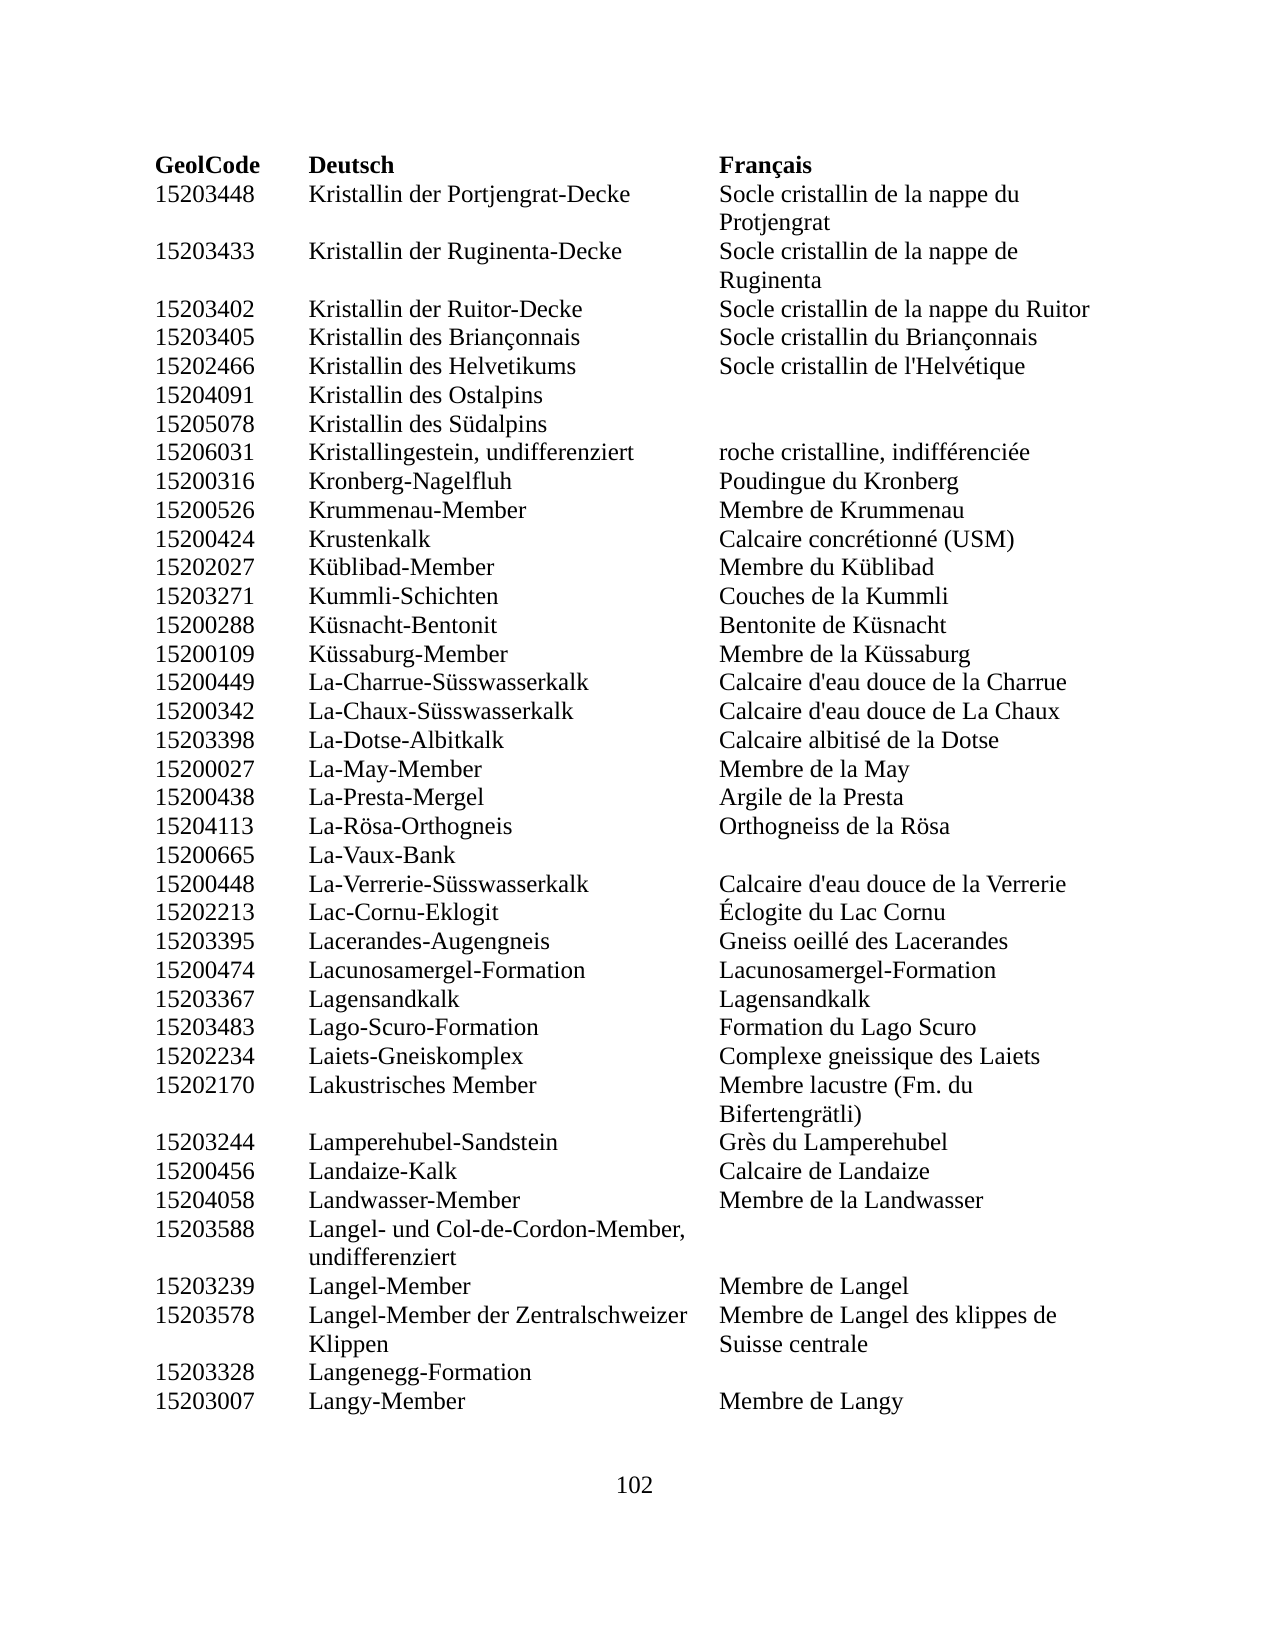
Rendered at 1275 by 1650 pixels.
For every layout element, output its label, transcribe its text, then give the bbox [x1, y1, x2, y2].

table_cell 15203244 [150, 1128, 304, 1156]
table_cell Lakustrisches Member [304, 1070, 714, 1127]
table_cell Argile de la Presta [714, 783, 1125, 811]
table_cell Couches de la Kummli [714, 581, 1125, 610]
table_cell Membre de la Landwasser [714, 1185, 1125, 1214]
table_cell 15203588 [150, 1214, 304, 1271]
table_cell Küsnacht-Bentonit [304, 610, 714, 639]
table_cell Langenegg-Formation [304, 1358, 714, 1386]
table_cell Langel- und Col-de-Cordon-Member, undifferenziert [304, 1214, 714, 1271]
table_cell 15202234 [150, 1041, 304, 1070]
table_cell Calcaire albitisé de la Dotse [714, 725, 1125, 754]
table_cell 15202027 [150, 553, 304, 581]
table_cell Kummli-Schichten [304, 581, 714, 610]
table_cell [714, 409, 1125, 437]
table_cell 15204113 [150, 811, 304, 840]
table_cell La-Vaux-Bank [304, 840, 714, 869]
table_cell La-Dotse-Albitkalk [304, 725, 714, 754]
table_cell 15202213 [150, 898, 304, 926]
table_cell La-Charrue-Süsswasserkalk [304, 668, 714, 696]
table_cell 15200526 [150, 495, 304, 524]
table_cell 15200448 [150, 869, 304, 897]
table_cell Calcaire d'eau douce de la Charrue [714, 668, 1125, 696]
table_cell 15204058 [150, 1185, 304, 1214]
table_cell 15206031 [150, 438, 304, 466]
table_cell 15200449 [150, 668, 304, 696]
table_cell Landwasser-Member [304, 1185, 714, 1214]
table_cell Membre de la Küssaburg [714, 639, 1125, 667]
table_cell Lagensandkalk [304, 984, 714, 1012]
table_cell 15200438 [150, 783, 304, 811]
table_cell 15203402 [150, 294, 304, 322]
table_cell La-May-Member [304, 754, 714, 782]
table_cell 15203448 [150, 179, 304, 236]
table_cell 15200288 [150, 610, 304, 639]
table_cell Éclogite du Lac Cornu [714, 898, 1125, 926]
table_cell Membre de Langel [714, 1271, 1125, 1300]
table_cell Orthogneiss de la Rösa [714, 811, 1125, 840]
table_cell Membre de Langy [714, 1386, 1125, 1415]
table_cell Socle cristallin de la nappe de Ruginenta [714, 236, 1125, 294]
table_cell 15203483 [150, 1013, 304, 1041]
table_cell [714, 1358, 1125, 1386]
table_cell 15200456 [150, 1156, 304, 1185]
table_header Deutsch [304, 150, 714, 179]
table_cell Calcaire d'eau douce de La Chaux [714, 696, 1125, 725]
table_cell Kronberg-Nagelfluh [304, 466, 714, 495]
table_cell Langel-Member [304, 1271, 714, 1300]
table_cell Kristallin des Ostalpins [304, 380, 714, 409]
table_cell Küssaburg-Member [304, 639, 714, 667]
table_cell Laiets-Gneiskomplex [304, 1041, 714, 1070]
table_cell Lamperehubel-Sandstein [304, 1128, 714, 1156]
table_cell [714, 380, 1125, 409]
table_cell Calcaire d'eau douce de la Verrerie [714, 869, 1125, 897]
table_cell Kristallingestein, undifferenziert [304, 438, 714, 466]
table_cell 15203433 [150, 236, 304, 294]
table_cell Grès du Lamperehubel [714, 1128, 1125, 1156]
table_cell Lacerandes-Augengneis [304, 926, 714, 955]
table_cell Socle cristallin de la nappe du Protjengrat [714, 179, 1125, 236]
table_cell Lac-Cornu-Eklogit [304, 898, 714, 926]
table_cell La-Presta-Mergel [304, 783, 714, 811]
table_cell Langel-Member der Zentralschweizer Klippen [304, 1300, 714, 1357]
table_cell 15203398 [150, 725, 304, 754]
table_cell Membre lacustre (Fm. du Bifertengrätli) [714, 1070, 1125, 1127]
table_cell 15203578 [150, 1300, 304, 1357]
table_cell Socle cristallin de l'Helvétique [714, 351, 1125, 380]
table_cell [714, 840, 1125, 869]
table_cell 15202170 [150, 1070, 304, 1127]
table_cell 15200665 [150, 840, 304, 869]
table_cell Kristallin des Helvetikums [304, 351, 714, 380]
table_cell Krustenkalk [304, 524, 714, 552]
table_cell Gneiss oeillé des Lacerandes [714, 926, 1125, 955]
table_cell La-Verrerie-Süsswasserkalk [304, 869, 714, 897]
table_cell 15203007 [150, 1386, 304, 1415]
table_cell 15203405 [150, 323, 304, 351]
table_cell 15200109 [150, 639, 304, 667]
table_cell La-Rösa-Orthogneis [304, 811, 714, 840]
table_cell Kristallin der Ruitor-Decke [304, 294, 714, 322]
table_cell Lagensandkalk [714, 984, 1125, 1012]
table_cell 15203367 [150, 984, 304, 1012]
table_header Français [714, 150, 1125, 179]
table_cell Bentonite de Küsnacht [714, 610, 1125, 639]
table_cell Complexe gneissique des Laiets [714, 1041, 1125, 1070]
table_cell 15202466 [150, 351, 304, 380]
table_cell 15200424 [150, 524, 304, 552]
table_cell Socle cristallin de la nappe du Ruitor [714, 294, 1125, 322]
table_cell roche cristalline, indifférenciée [714, 438, 1125, 466]
table_cell 15203271 [150, 581, 304, 610]
table_cell Lago-Scuro-Formation [304, 1013, 714, 1041]
table_cell Landaize-Kalk [304, 1156, 714, 1185]
table_cell Küblibad-Member [304, 553, 714, 581]
table_cell Kristallin der Portjengrat-Decke [304, 179, 714, 236]
table_cell 15200027 [150, 754, 304, 782]
table_cell Calcaire concrétionné (USM) [714, 524, 1125, 552]
table_cell 15204091 [150, 380, 304, 409]
table_cell Lacunosamergel-Formation [304, 955, 714, 984]
table_cell Membre du Küblibad [714, 553, 1125, 581]
table_cell Lacunosamergel-Formation [714, 955, 1125, 984]
table_cell 15203395 [150, 926, 304, 955]
table_cell [714, 1214, 1125, 1271]
table_header GeolCode [150, 150, 304, 179]
table_cell Socle cristallin du Briançonnais [714, 323, 1125, 351]
table_cell 15205078 [150, 409, 304, 437]
table_cell 15200342 [150, 696, 304, 725]
table_cell Kristallin des Briançonnais [304, 323, 714, 351]
table_cell Membre de la May [714, 754, 1125, 782]
table_cell Membre de Krummenau [714, 495, 1125, 524]
table_cell 15203328 [150, 1358, 304, 1386]
table_cell Kristallin des Südalpins [304, 409, 714, 437]
table_cell Langy-Member [304, 1386, 714, 1415]
table_cell 15200316 [150, 466, 304, 495]
table_cell Formation du Lago Scuro [714, 1013, 1125, 1041]
table_cell La-Chaux-Süsswasserkalk [304, 696, 714, 725]
table_cell 15200474 [150, 955, 304, 984]
table_cell Krummenau-Member [304, 495, 714, 524]
table_cell Kristallin der Ruginenta-Decke [304, 236, 714, 294]
table_cell Membre de Langel des klippes de Suisse centrale [714, 1300, 1125, 1357]
table_cell 15203239 [150, 1271, 304, 1300]
table_cell Poudingue du Kronberg [714, 466, 1125, 495]
table_cell Calcaire de Landaize [714, 1156, 1125, 1185]
